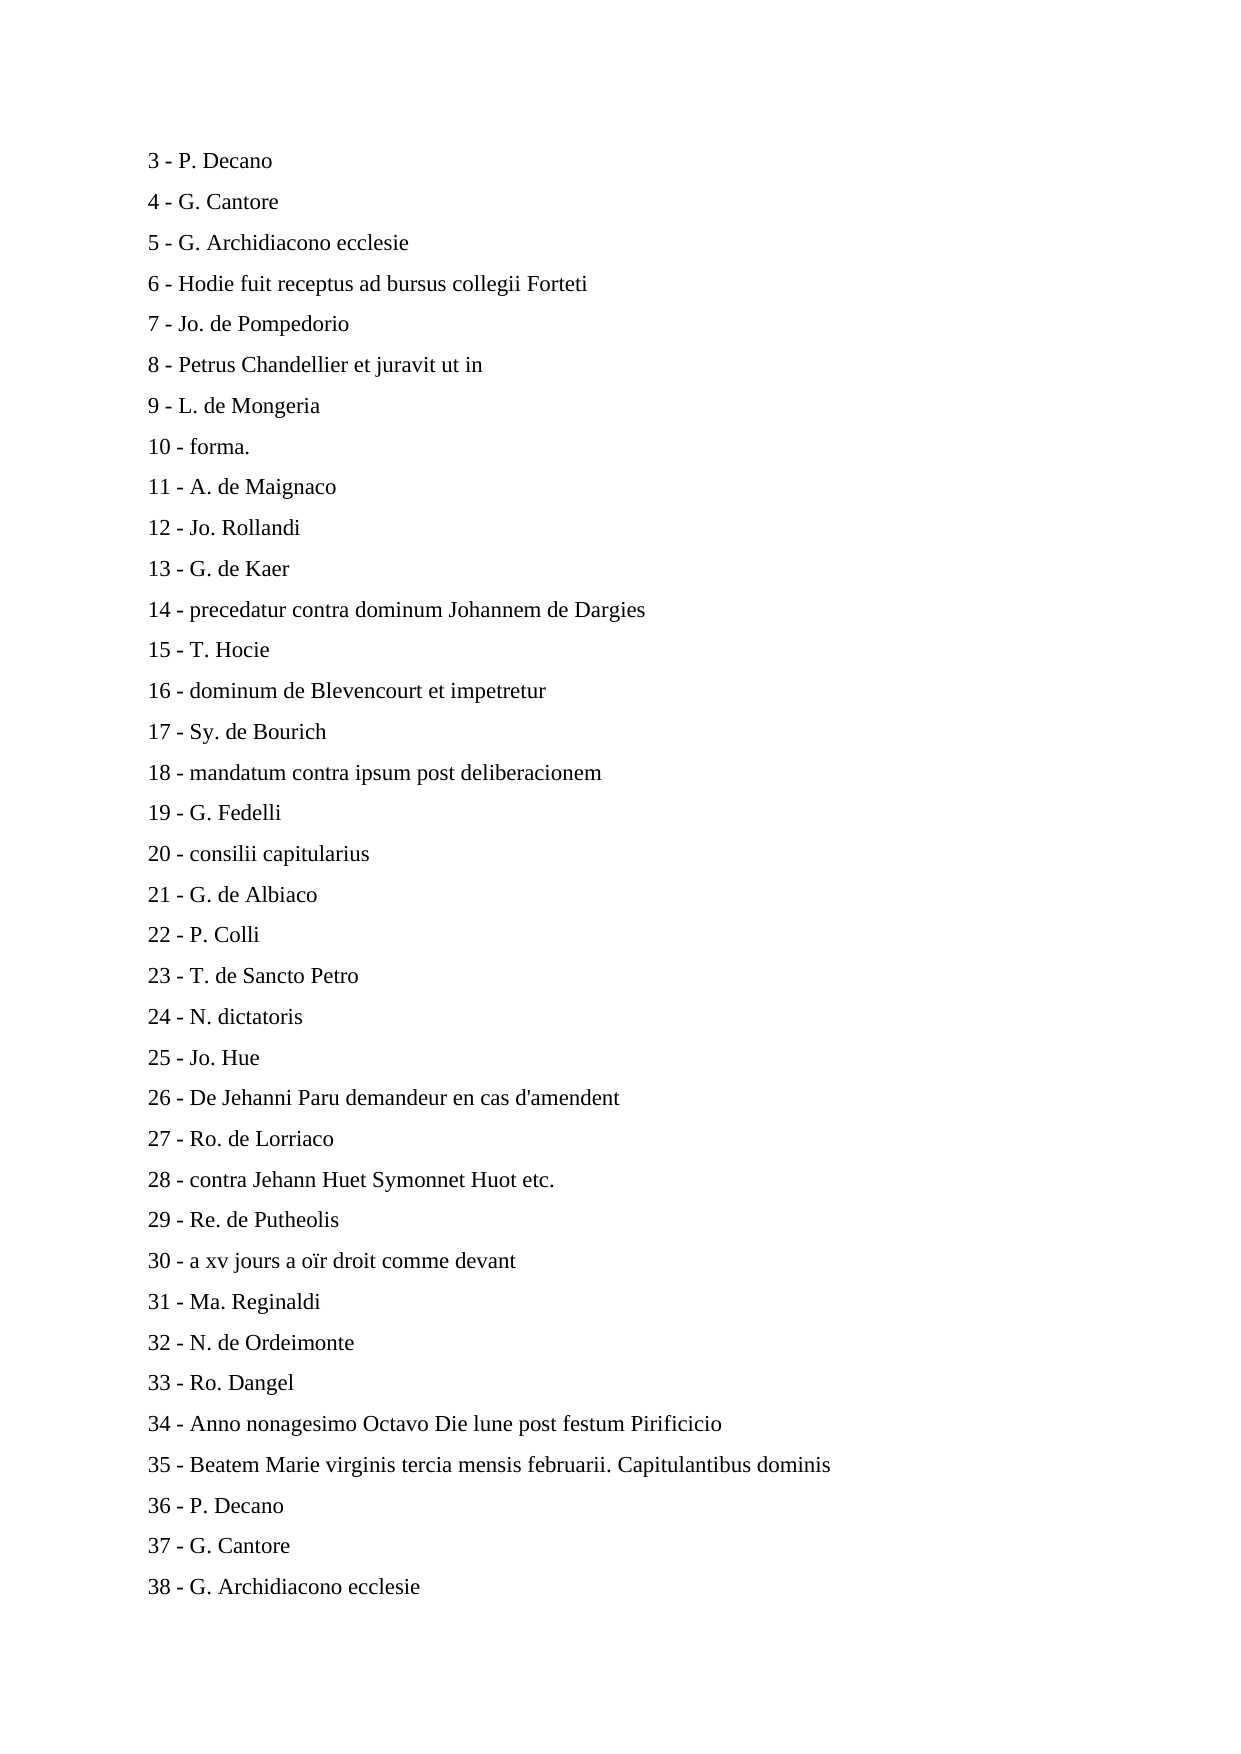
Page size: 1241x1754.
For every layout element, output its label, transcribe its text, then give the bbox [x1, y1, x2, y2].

text 27 - Ro. de Lorriaco [148, 1125, 1093, 1151]
text 28 - contra Jehann Huet Symonnet Huot etc. [148, 1166, 1093, 1192]
text 34 - Anno nonagesimo Octavo Die lune post festum Pirificicio [148, 1410, 1093, 1437]
text 6 - Hodie fuit receptus ad bursus collegii Forteti [148, 270, 1093, 296]
text 15 - T. Hocie [148, 636, 1093, 663]
text 20 - consilii capitularius [148, 840, 1093, 866]
text 26 - De Jehanni Paru demandeur en cas d'amendent [148, 1084, 1093, 1111]
text 5 - G. Archidiacono ecclesie [148, 229, 1093, 255]
text 21 - G. de Albiaco [148, 881, 1093, 907]
text 38 - G. Archidiacono ecclesie [148, 1573, 1093, 1599]
text 35 - Beatem Marie virginis tercia mensis februarii. Capitulantibus dominis [148, 1451, 1093, 1477]
text 32 - N. de Ordeimonte [148, 1329, 1093, 1355]
text 24 - N. dictatoris [148, 1003, 1093, 1029]
text 3 - P. Decano [148, 148, 1093, 174]
text 12 - Jo. Rollandi [148, 514, 1093, 541]
text 36 - P. Decano [148, 1492, 1093, 1518]
text 8 - Petrus Chandellier et juravit ut in [148, 351, 1093, 378]
text 37 - G. Cantore [148, 1532, 1093, 1559]
text 18 - mandatum contra ipsum post deliberacionem [148, 758, 1093, 785]
text 22 - P. Colli [148, 921, 1093, 948]
text 17 - Sy. de Bourich [148, 718, 1093, 744]
text 11 - A. de Maignaco [148, 473, 1093, 500]
text 7 - Jo. de Pompedorio [148, 311, 1093, 337]
text 31 - Ma. Reginaldi [148, 1288, 1093, 1314]
text 13 - G. de Kaer [148, 555, 1093, 581]
text 29 - Re. de Putheolis [148, 1207, 1093, 1233]
text 33 - Ro. Dangel [148, 1369, 1093, 1396]
text 9 - L. de Mongeria [148, 392, 1093, 418]
text 4 - G. Cantore [148, 188, 1093, 215]
text 14 - precedatur contra dominum Johannem de Dargies [148, 596, 1093, 622]
text 16 - dominum de Blevencourt et impetretur [148, 677, 1093, 703]
text 19 - G. Fedelli [148, 799, 1093, 826]
text 25 - Jo. Hue [148, 1044, 1093, 1070]
text 30 - a xv jours a oïr droit comme devant [148, 1247, 1093, 1274]
text 23 - T. de Sancto Petro [148, 962, 1093, 988]
text 10 - forma. [148, 433, 1093, 459]
